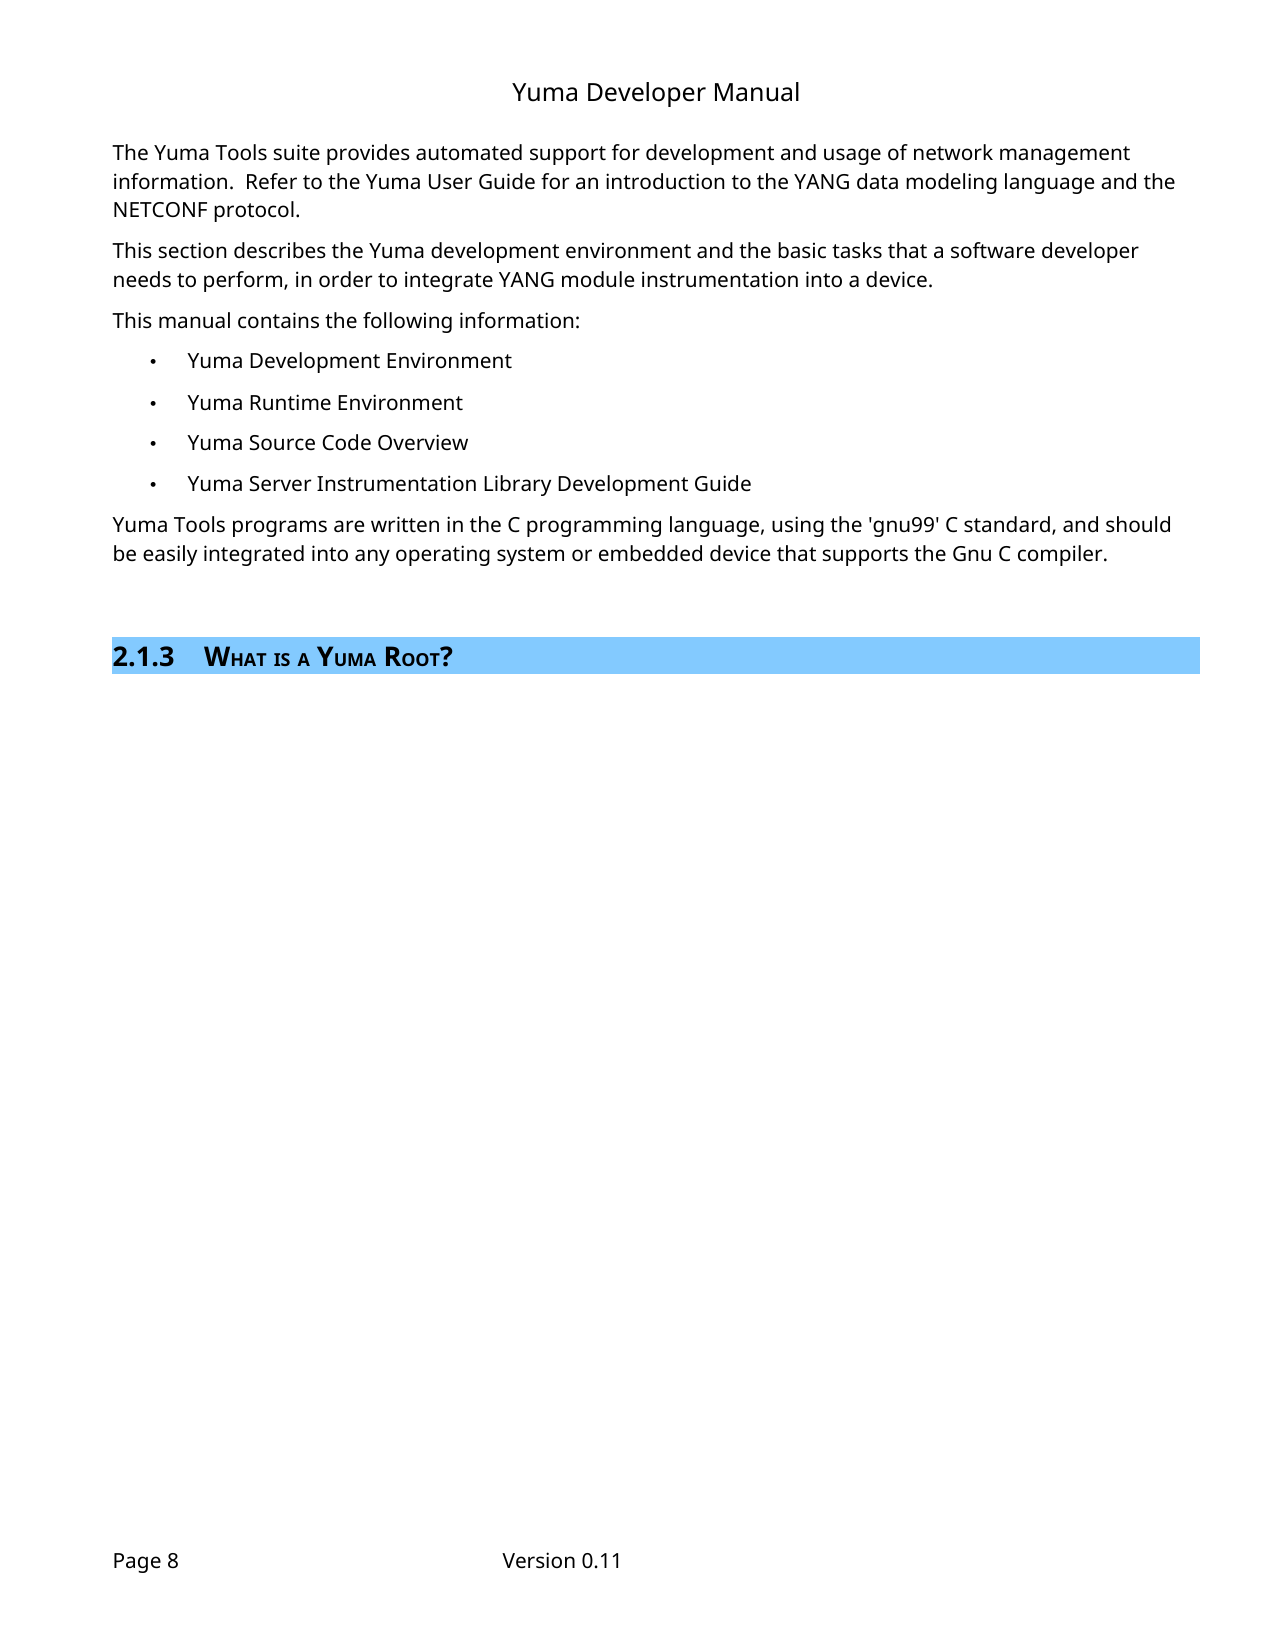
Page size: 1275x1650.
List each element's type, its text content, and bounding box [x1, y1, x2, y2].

subtitle What is a Yuma Root? [112, 637, 1200, 674]
text The Yuma Tools suite provides automated support for development and usage of network management information. Refer to the Yuma User Guide for an introduction to the YANG data modeling language and the NETCONF protocol. [112, 138, 1200, 224]
text Yuma Tools programs are written in the C programming language, using the 'gnu99' C standard, and should be easily integrated into any operating system or embedded device that supports the Gnu C compiler. [112, 510, 1200, 567]
list Yuma Development Environment [150, 347, 1200, 375]
text This section describes the Yuma development environment and the basic tasks that a software developer needs to perform, in order to integrate YANG module instrumentation into a device. [112, 236, 1200, 293]
list Yuma Source Code Overview [150, 428, 1200, 457]
list Yuma Runtime Environment [150, 388, 1200, 416]
text This manual contains the following information: [112, 306, 1200, 334]
list Yuma Server Instrumentation Library Development Guide [150, 469, 1200, 498]
